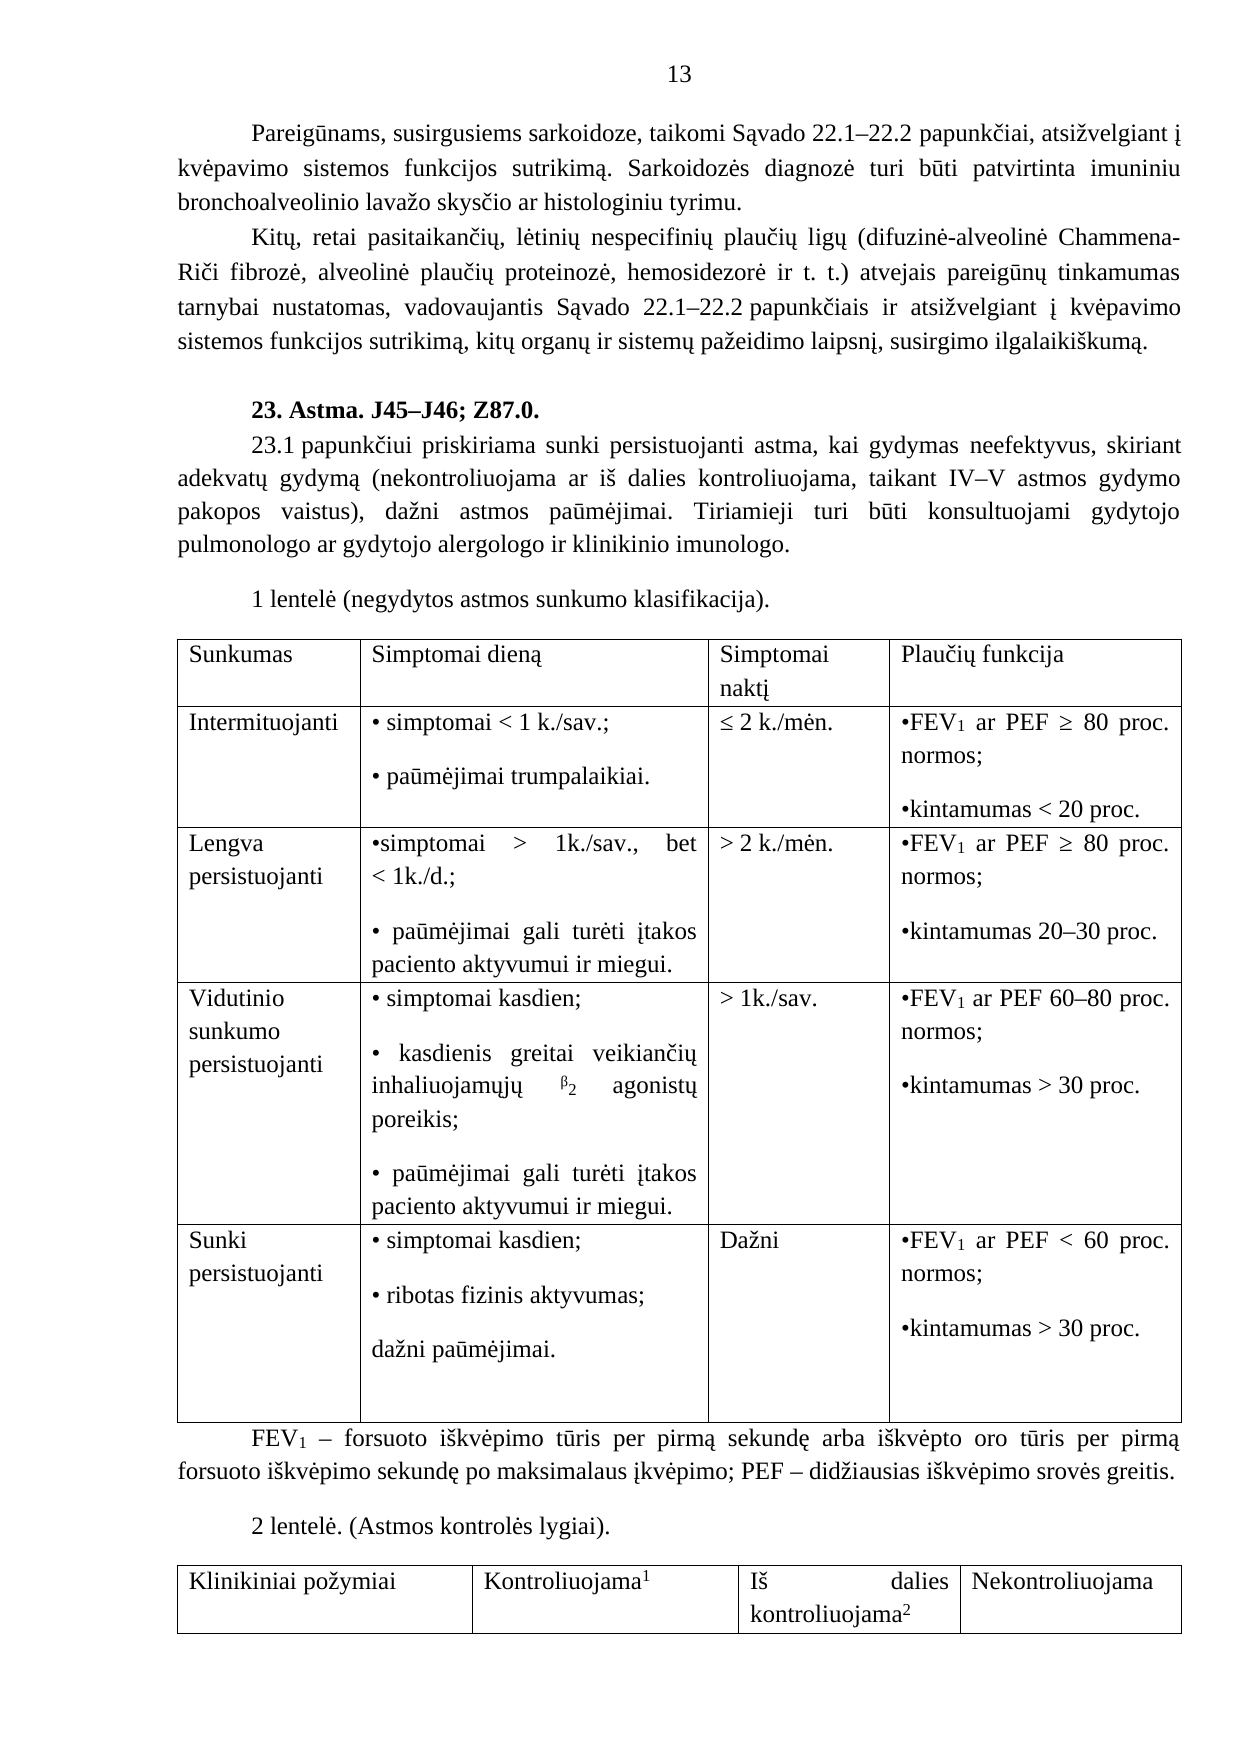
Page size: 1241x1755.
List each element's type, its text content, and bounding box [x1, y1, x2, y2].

table_cell • simptomai < 1 k./sav.; • paūmėjimai trumpalaikiai. [361, 707, 708, 827]
table_header Nekontroliuojama [961, 1566, 1181, 1632]
table_header Iš dalies kontroliuojama2 [739, 1566, 960, 1632]
table_cell > 2 k./mėn. [709, 828, 889, 982]
text Pareigūnams, susirgusiems sarkoidoze, taikomi Sąvado 22.1–22.2 papunkčiai, atsižvelgiant į kvėpavimo sistemos funkcijos sutrikimą. Sarkoidozės diagnozė turi būti patvirtinta imuniniu bronchoalveolinio lavažo skysčio ar histologiniu tyrimu. [177, 118, 1181, 216]
table_cell •FEV1 ar PEF < 60 proc. normos; •kintamumas > 30 proc. [890, 1225, 1181, 1422]
table_cell • simptomai kasdien; • ribotas fizinis aktyvumas; dažni paūmėjimai. [361, 1225, 708, 1422]
table_cell •FEV1 ar PEF 60–80 proc. normos; •kintamumas > 30 proc. [890, 983, 1181, 1224]
text FEV1 – forsuoto iškvėpimo tūris per pirmą sekundę arba iškvėpto oro tūris per pirmą forsuoto iškvėpimo sekundę po maksimalaus įkvėpimo; PEF – didžiausias iškvėpimo srovės greitis. [177, 1423, 1181, 1485]
text 2 lentelė. (Astmos kontrolės lygiai). [177, 1511, 1181, 1539]
table_header Sunkumas [178, 640, 360, 706]
table_header Simptomai dieną [361, 640, 708, 706]
table_cell •FEV1 ar PEF ≥ 80 proc. normos; •kintamumas 20–30 proc. [890, 828, 1181, 982]
table_cell •simptomai > 1k./sav., bet < 1k./d.; • paūmėjimai gali turėti įtakos paciento aktyvumui ir miegui. [361, 828, 708, 982]
table_cell •FEV1 ar PEF ≥ 80 proc. normos; •kintamumas < 20 proc. [890, 707, 1181, 827]
table_cell ≤ 2 k./mėn. [709, 707, 889, 827]
table_cell • simptomai kasdien; • kasdienis greitai veikiančių inhaliuojamųjų ᵝ2 agonistų poreikis; • paūmėjimai gali turėti įtakos paciento aktyvumui ir miegui. [361, 983, 708, 1224]
table_cell Sunki persistuojanti [178, 1225, 360, 1422]
table_header Plaučių funkcija [890, 640, 1181, 706]
table_cell Intermituojanti [178, 707, 360, 827]
text 23.1 papunkčiui priskiriama sunki persistuojanti astma, kai gydymas neefektyvus, skiriant adekvatų gydymą (nekontroliuojama ar iš dalies kontroliuojama, taikant IV–V astmos gydymo pakopos vaistus), dažni astmos paūmėjimai. Tiriamieji turi būti konsultuojami gydytojo pulmonologo ar gydytojo alergologo ir klinikinio imunologo. [177, 430, 1181, 558]
text 1 lentelė (negydytos astmos sunkumo klasifikacija). [177, 584, 1181, 613]
text 23. Astma. J45–J46; Z87.0. [177, 396, 1181, 424]
table_header Klinikiniai požymiai [178, 1566, 472, 1632]
table_cell Lengva persistuojanti [178, 828, 360, 982]
table_cell Dažni [709, 1225, 889, 1422]
text Kitų, retai pasitaikančių, lėtinių nespecifinių plaučių ligų (difuzinė-alveolinė Chammena-Riči fibrozė, alveolinė plaučių proteinozė, hemosidezorė ir t. t.) atvejais pareigūnų tinkamumas tarnybai nustatomas, vadovaujantis Sąvado 22.1–22.2 papunkčiais ir atsižvelgiant į kvėpavimo sistemos funkcijos sutrikimą, kitų organų ir sistemų pažeidimo laipsnį, susirgimo ilgalaikiškumą. [177, 222, 1181, 355]
table_header Simptomai naktį [709, 640, 889, 706]
table_header Kontroliuojama1 [473, 1566, 738, 1632]
table_cell > 1k./sav. [709, 983, 889, 1224]
table_cell Vidutinio sunkumo persistuojanti [178, 983, 360, 1224]
